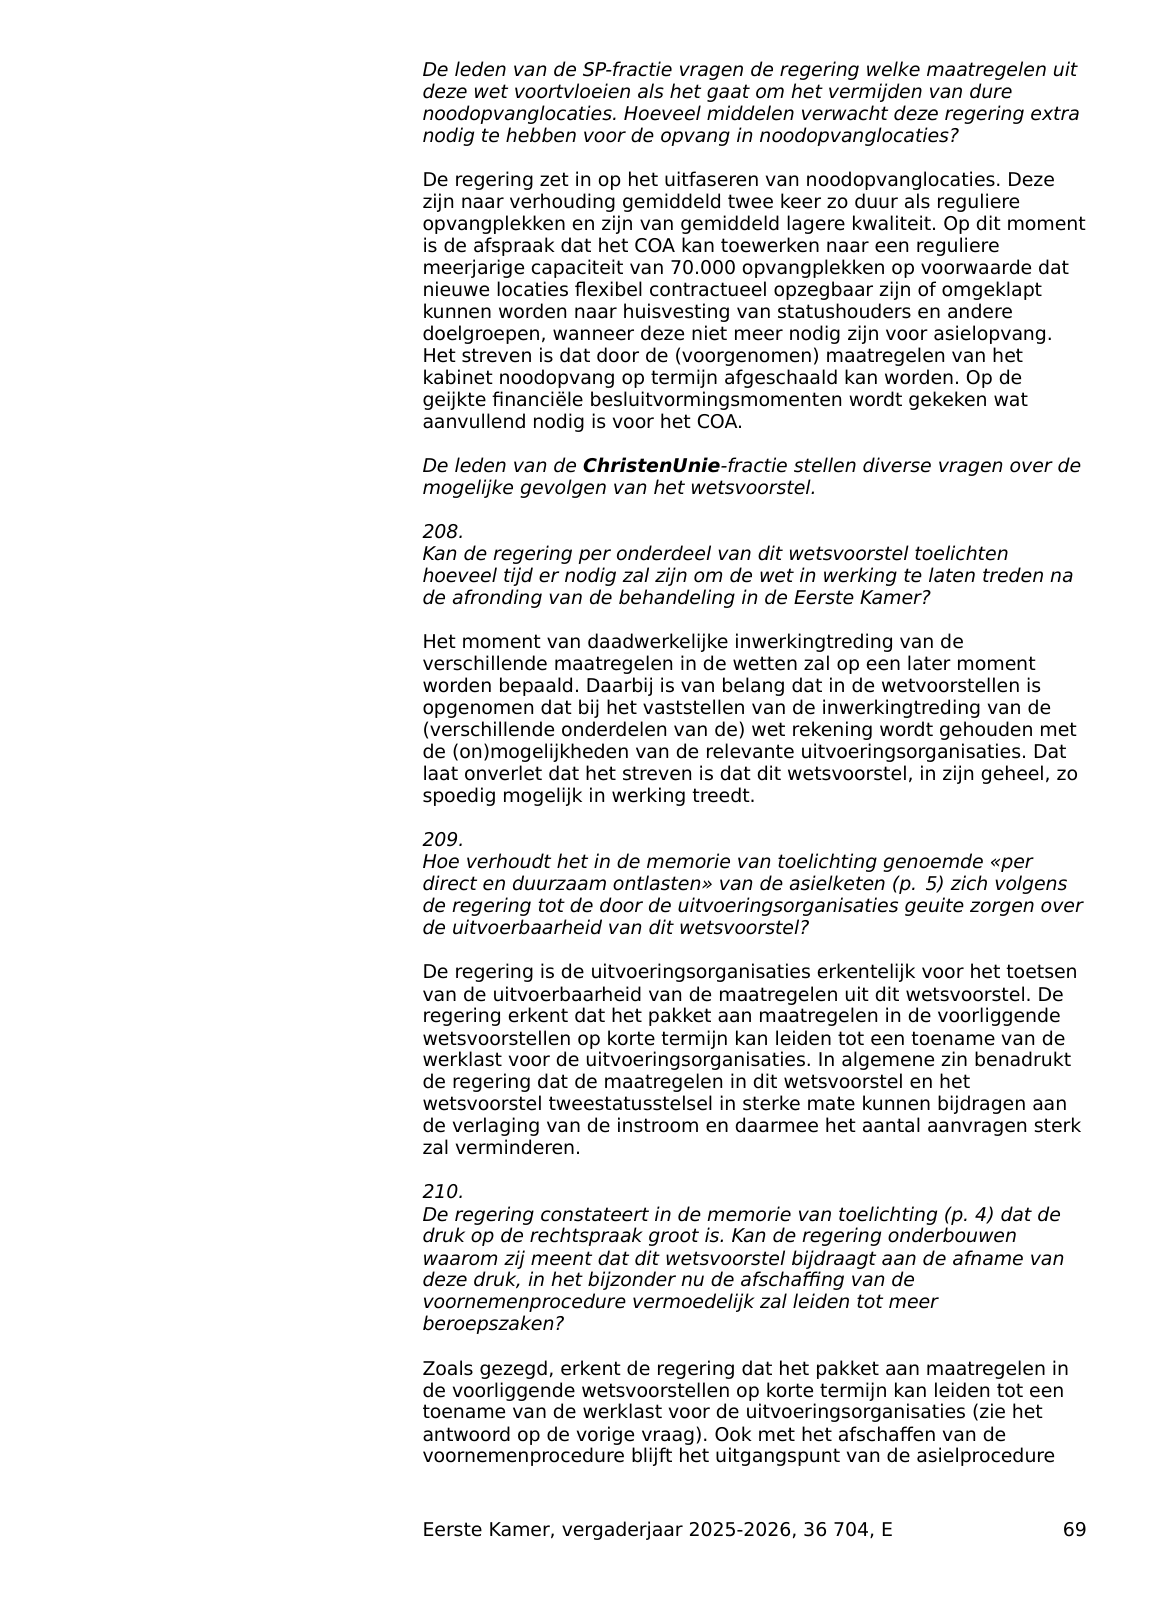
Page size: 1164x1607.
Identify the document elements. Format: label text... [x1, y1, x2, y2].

text Hoe verhoudt het in de memorie van toelichting genoemde «per direct en duurzaam ontlasten» van de asielketen (p. 5) zich volgens de regering tot de door de uitvoeringsorganisaties geuite zorgen over de uitvoerbaarheid van dit wetsvoorstel? [422, 851, 1087, 939]
text Zoals gezegd, erkent de regering dat het pakket aan maatregelen in de voorliggende wetsvoorstellen op korte termijn kan leiden tot een toename van de werklast voor de uitvoeringsorganisaties (zie het antwoord op de vorige vraag). Ook met het afschaffen van de voornemenprocedure blijft het uitgangspunt van de asielprocedure [422, 1357, 1087, 1467]
text De regering constateert in de memorie van toelichting (p. 4) dat de druk op de rechtspraak groot is. Kan de regering onderbouwen waarom zij meent dat dit wetsvoorstel bijdraagt aan de afname van deze druk, in het bijzonder nu de afschaffing van de voornemenprocedure vermoedelijk zal leiden tot meer beroepszaken? [422, 1203, 1087, 1335]
text De regering zet in op het uitfaseren van noodopvanglocaties. Deze zijn naar verhouding gemiddeld twee keer zo duur als reguliere opvangplekken en zijn van gemiddeld lagere kwaliteit. Op dit moment is de afspraak dat het COA kan toewerken naar een reguliere meerjarige capaciteit van 70.000 opvangplekken op voorwaarde dat nieuwe locaties flexibel contractueel opzegbaar zijn of omgeklapt kunnen worden naar huisvesting van statushouders en andere doelgroepen, wanneer deze niet meer nodig zijn voor asielopvang. Het streven is dat door de (voorgenomen) maatregelen van het kabinet noodopvang op termijn afgeschaald kan worden. Op de geijkte financiële besluitvormingsmomenten wordt gekeken wat aanvullend nodig is voor het COA. [422, 169, 1087, 433]
text De leden van de SP-fractie vragen de regering welke maatregelen uit deze wet voortvloeien als het gaat om het vermijden van dure noodopvanglocaties. Hoeveel middelen verwacht deze regering extra nodig te hebben voor de opvang in noodopvanglocaties? [422, 59, 1087, 147]
text De leden van de ChristenUnie-fractie stellen diverse vragen over de mogelijke gevolgen van het wetsvoorstel. [422, 455, 1087, 499]
text De regering is de uitvoeringsorganisaties erkentelijk voor het toetsen van de uitvoerbaarheid van de maatregelen uit dit wetsvoorstel. De regering erkent dat het pakket aan maatregelen in de voorliggende wetsvoorstellen op korte termijn kan leiden tot een toename van de werklast voor de uitvoeringsorganisaties. In algemene zin benadrukt de regering dat de maatregelen in dit wetsvoorstel en het wetsvoorstel tweestatusstelsel in sterke mate kunnen bijdragen aan de verlaging van de instroom en daarmee het aantal aanvragen sterk zal verminderen. [422, 961, 1087, 1159]
text 210. [422, 1181, 1087, 1203]
text 208. [422, 521, 1087, 543]
text Kan de regering per onderdeel van dit wetsvoorstel toelichten hoeveel tijd er nodig zal zijn om de wet in werking te laten treden na de afronding van de behandeling in de Eerste Kamer? [422, 543, 1087, 609]
text Het moment van daadwerkelijke inwerkingtreding van de verschillende maatregelen in de wetten zal op een later moment worden bepaald. Daarbij is van belang dat in de wetvoorstellen is opgenomen dat bij het vaststellen van de inwerkingtreding van de (verschillende onderdelen van de) wet rekening wordt gehouden met de (on)mogelijkheden van de relevante uitvoeringsorganisaties. Dat laat onverlet dat het streven is dat dit wetsvoorstel, in zijn geheel, zo spoedig mogelijk in werking treedt. [422, 631, 1087, 807]
text 209. [422, 829, 1087, 851]
